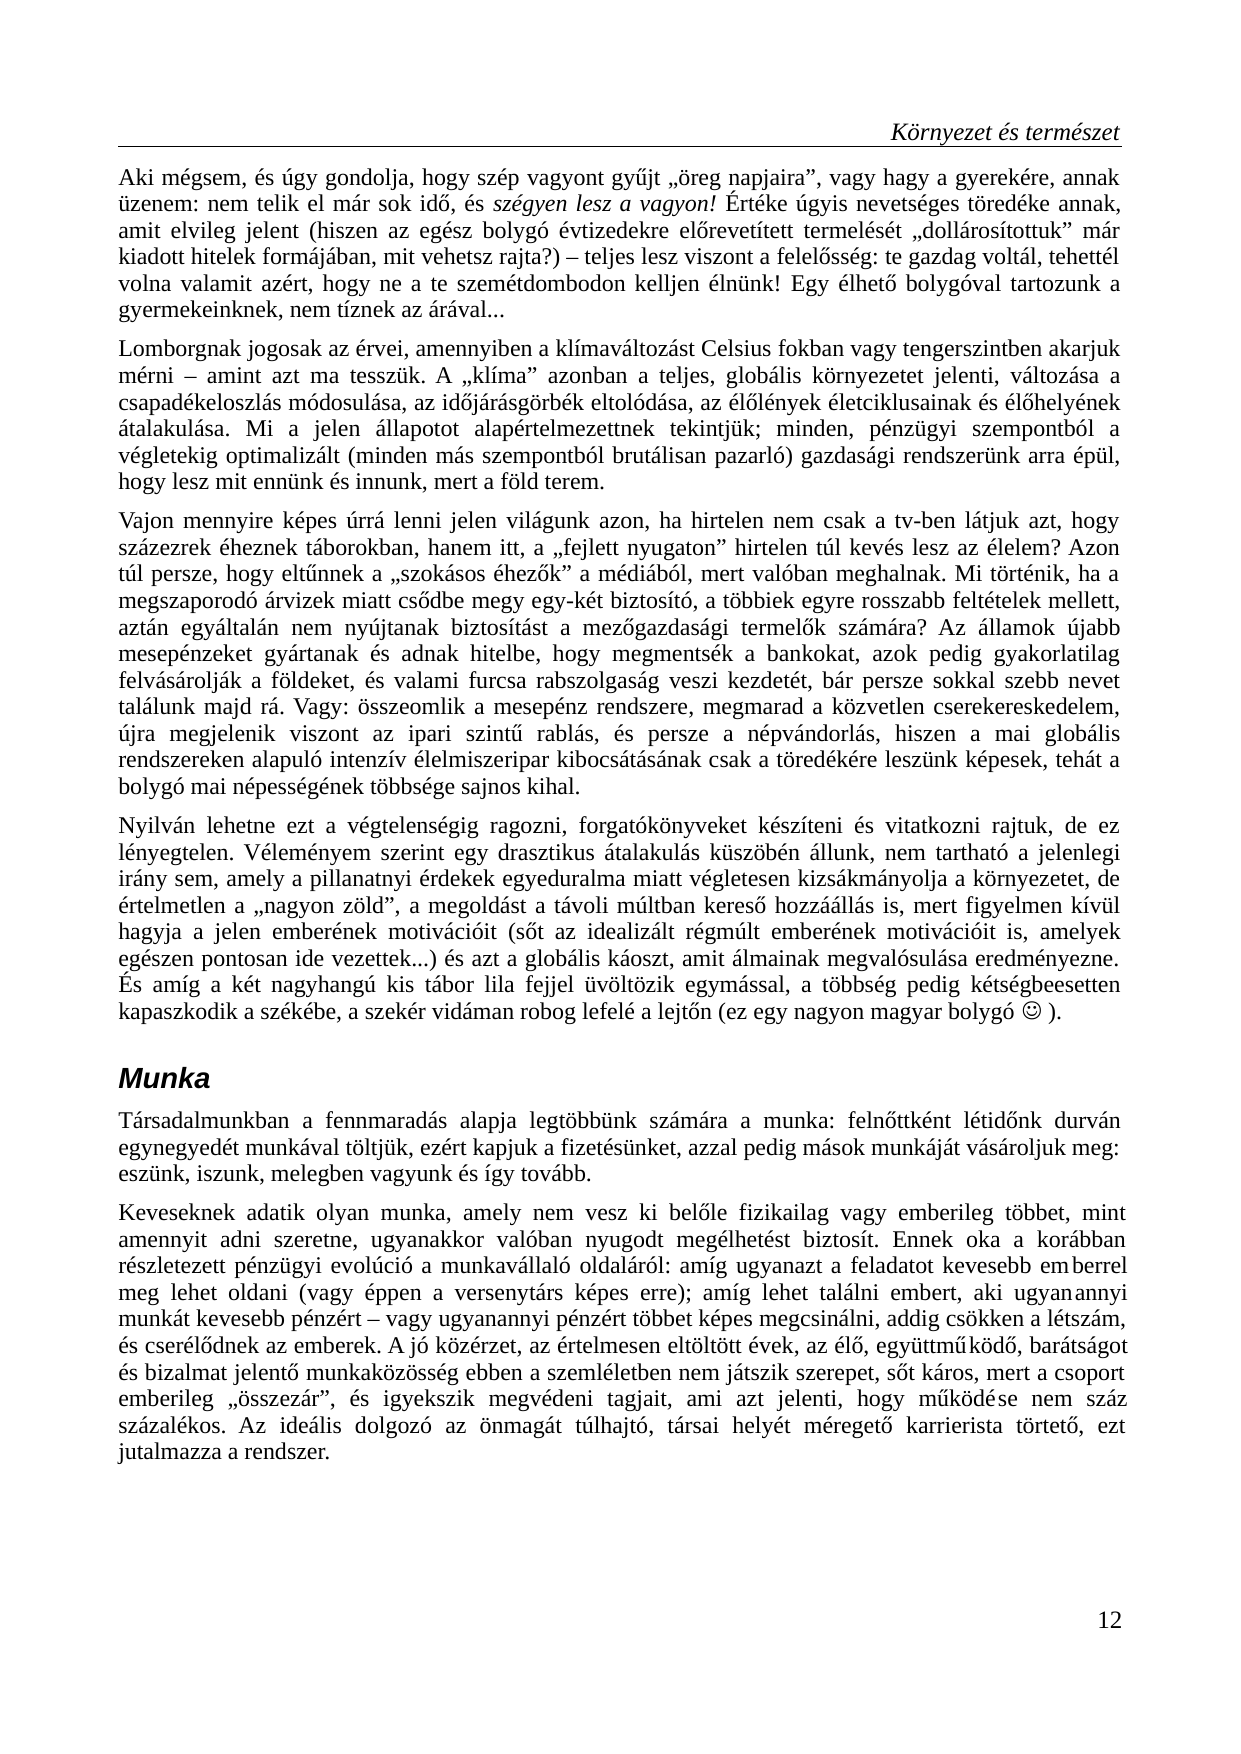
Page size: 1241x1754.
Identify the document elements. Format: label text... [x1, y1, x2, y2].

subtitle Munka [118, 1062, 1122, 1095]
text Vajon mennyire képes úrrá lenni jelen világunk azon, ha hirtelen nem csak a tv-ben látjuk azt, hogy százezrek éheznek táborokban, hanem itt, a „fejlett nyugaton” hirtelen túl kevés lesz az élelem? Azon túl persze, hogy eltűnnek a „szokásos éhezők” a médiából, mert valóban meghalnak. Mi történik, ha a megszaporodó árvizek miatt csődbe megy egy-két biztosító, a többiek egyre rosszabb feltételek mellett, aztán egyáltalán nem nyújtanak biztosítást a mezőgazdasági termelők számára? Az államok újabb mesepénzeket gyártanak és adnak hitelbe, hogy megmentsék a bankokat, azok pedig gyakorlatilag felvásárolják a földeket, és valami furcsa rabszolgaság veszi kezdetét, bár persze sokkal szebb nevet találunk majd rá. Vagy: összeomlik a mesepénz rendszere, megmarad a közvetlen cserekereskedelem, újra megjelenik viszont az ipari szintű rablás, és persze a népvándorlás, hiszen a mai globális rendszereken alapuló intenzív élelmiszeripar kibocsátásának csak a töredékére leszünk képesek, tehát a bolygó mai népességének többsége sajnos kihal. [118, 507, 1122, 799]
text Nyilván lehetne ezt a végtelenségig ragozni, forgatókönyveket készíteni és vitatkozni rajtuk, de ez lényegtelen. Véleményem szerint egy drasztikus átalakulás küszöbén állunk, nem tartható a jelenlegi irány sem, amely a pillanatnyi érdekek egyeduralma miatt végletesen kizsákmányolja a környezetet, de értelmetlen a „nagyon zöld”, a megoldást a távoli múltban kereső hozzáállás is, mert figyelmen kívül hagyja a jelen emberének motivációit (sőt az idealizált régmúlt emberének motivációit is, amelyek egészen pontosan ide vezettek...) és azt a globális káoszt, amit álmainak megvalósulása eredményezne. És amíg a két nagyhangú kis tábor lila fejjel üvöltözik egymással, a többség pedig kétségbeesetten kapaszkodik a székébe, a szekér vidáman robog lefelé a lejtőn (ez egy nagyon magyar bolygó  ). [118, 812, 1122, 1024]
text Keveseknek adatik olyan munka, amely nem vesz ki belőle fizikailag vagy emberileg többet, mint amennyit adni szeretne, ugyanakkor valóban nyugodt megélhetést biztosít. Ennek oka a korábban részletezett pénzügyi evolúció a munkavállaló oldaláról: amíg ugyanazt a feladatot kevesebb em­berrel meg lehet oldani (vagy éppen a versenytárs képes erre); amíg lehet találni embert, aki ugyan­annyi munkát kevesebb pénzért – vagy ugyanannyi pénzért többet képes megcsinálni, addig csökken a létszám, és cserélődnek az emberek. A jó közérzet, az értelmesen eltöltött évek, az élő, együttmű­kö­dő, barátságot és bizalmat jelentő munkaközösség ebben a szemléletben nem játszik szerepet, sőt káros, mert a csoport emberileg „összezár”, és igyekszik megvédeni tagjait, ami azt jelenti, hogy működé­se nem száz százalékos. Az ideális dolgozó az önmagát túlhajtó, társai helyét méregető karrierista törtető, ezt jutalmazza a rendszer. [118, 1199, 1128, 1465]
text Társadalmunkban a fennmaradás alapja legtöbbünk számára a munka: felnőttként létidőnk durván egynegyedét munkával töltjük, ezért kapjuk a fizetésünket, azzal pedig mások munkáját vásároljuk meg: eszünk, iszunk, melegben vagyunk és így tovább. [118, 1107, 1122, 1187]
text Lomborgnak jogosak az érvei, amennyiben a klímaváltozást Celsius fokban vagy tengerszintben akarjuk mérni – amint azt ma tesszük. A „klíma” azonban a teljes, globális környezetet jelenti, változása a csapadékeloszlás módosulása, az időjárásgörbék eltolódása, az élőlények életciklusainak és élőhelyének átalakulása. Mi a jelen állapotot alapértelmezettnek tekintjük; minden, pénzügyi szempontból a végletekig optimalizált (minden más szempontból brutálisan pazarló) gazdasági rendszerünk arra épül, hogy lesz mit ennünk és innunk, mert a föld terem. [118, 336, 1122, 495]
text Aki mégsem, és úgy gondolja, hogy szép vagyont gyűjt „öreg napjaira”, vagy hagy a gyerekére, annak üzenem: nem telik el már sok idő, és szégyen lesz a vagyon! Értéke úgyis nevetséges töredéke annak, amit elvileg jelent (hiszen az egész bolygó évtizedekre előrevetített termelését „dollárosítottuk” már kiadott hitelek formájában, mit vehetsz rajta?) – teljes lesz viszont a felelősség: te gazdag voltál, tehettél volna valamit azért, hogy ne a te szemétdombodon kelljen élnünk! Egy élhető bolygóval tartozunk a gyermekeinknek, nem tíznek az árával... [118, 164, 1122, 323]
